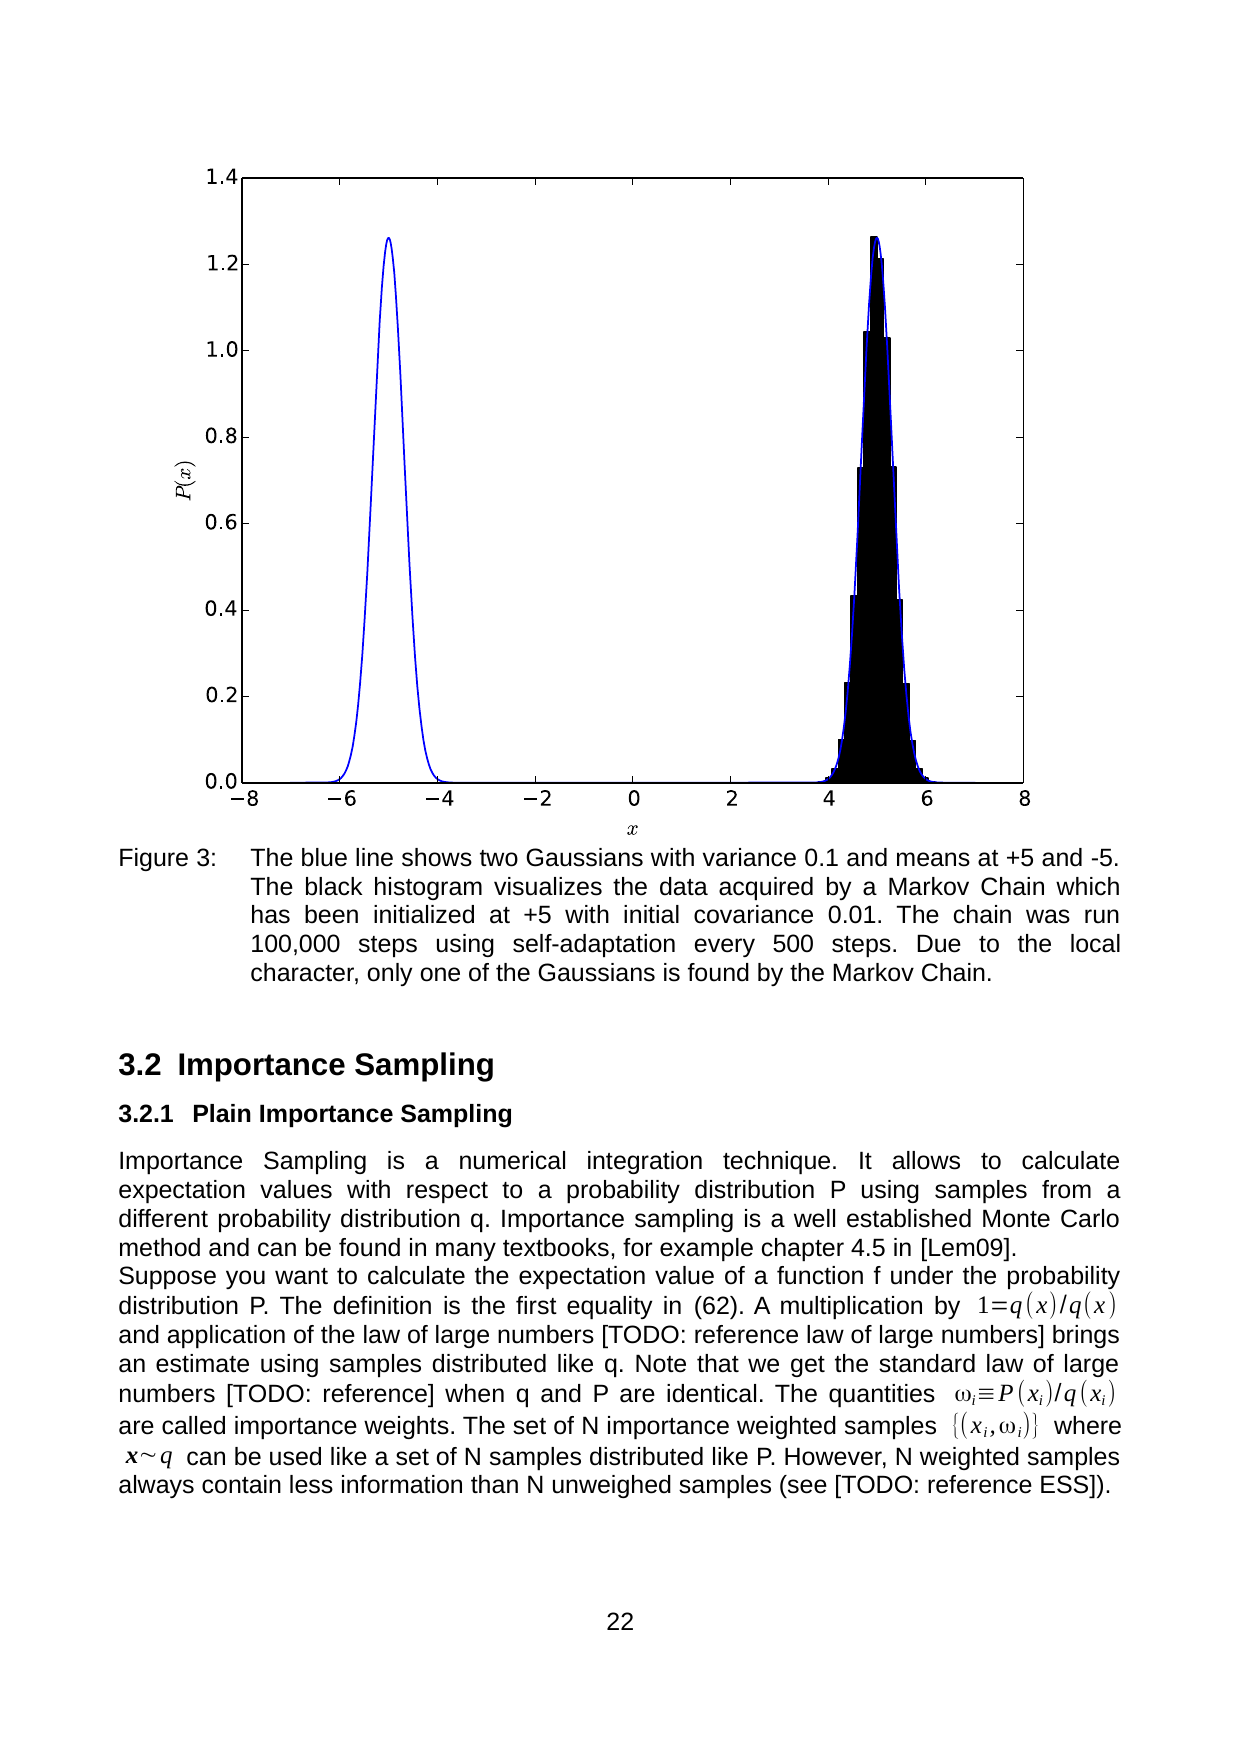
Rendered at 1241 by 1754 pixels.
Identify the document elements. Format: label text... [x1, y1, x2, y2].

text Suppose you want to calculate the expectation value of a function f under the probability distribution P. The definition is the first equality in (62). A multiplication by and application of the law of large numbers [TODO: reference law of large numbers] brings an estimate using samples distributed like q. Note that we get the standard law of large numbers [TODO: reference] when q and P are identical. The quantities are called importance weights. The set of N importance weighted samples where can be used like a set of N samples distributed like P. However, N weighted samples always contain less information than N unweighed samples (see [TODO: reference ESS]). [118, 1261, 1122, 1499]
text Importance Sampling is a numerical integration technique. It allows to calculate expectation values with respect to a probability distribution P using samples from a different probability distribution q. Importance sampling is a well established Monte Carlo method and can be found in many textbooks, for example chapter 4.5 in [Lem09]. [118, 1146, 1122, 1261]
text Figure 3: The blue line shows two Gaussians with variance 0.1 and means at +5 and -5. The black histogram visualizes the data acquired by a Markov Chain which has been initialized at +5 with initial covariance 0.01. The chain was run 100,000 steps using self-adaptation every 500 steps. Due to the local character, only one of the Gaussians is found by the Markov Chain. [118, 118, 1122, 986]
subtitle Importance Sampling [118, 1046, 1122, 1081]
subtitle Plain Importance Sampling [118, 1099, 1122, 1128]
